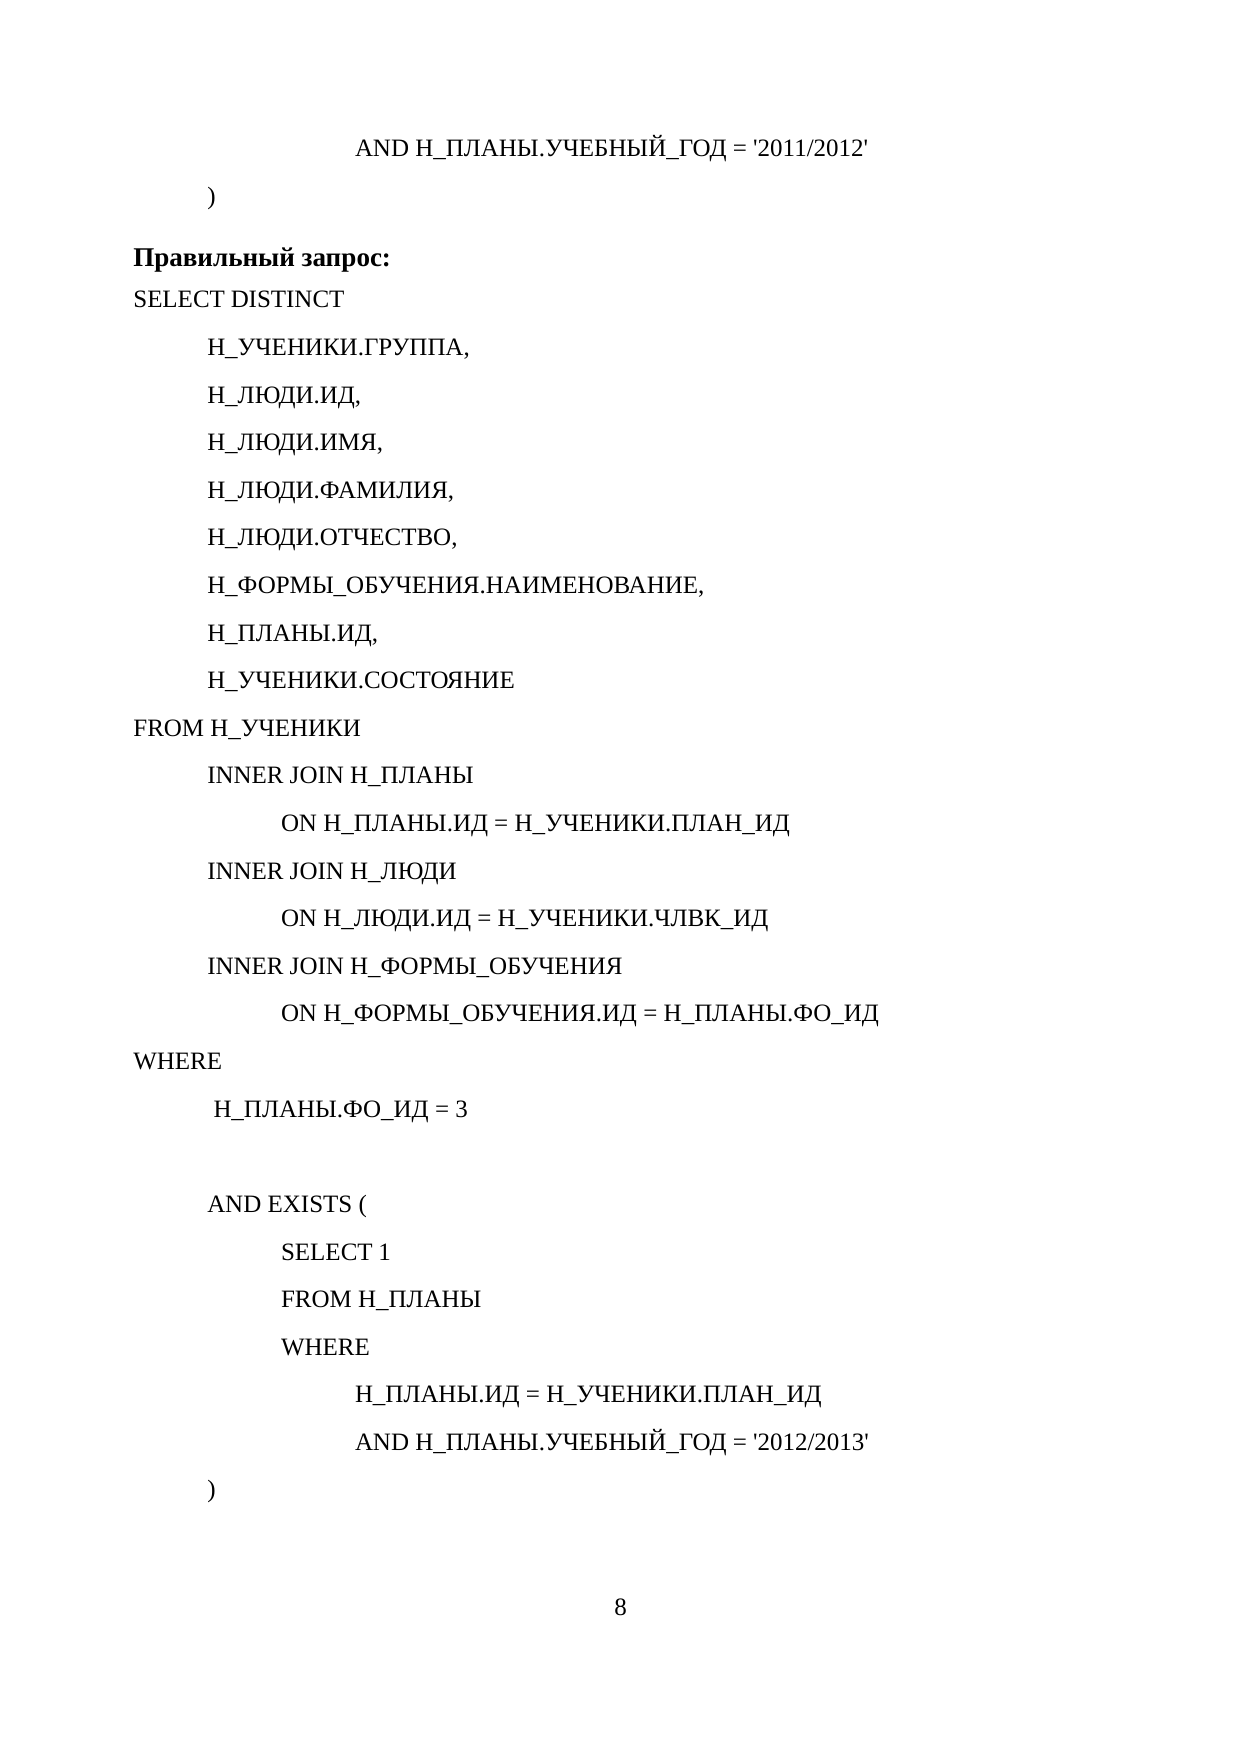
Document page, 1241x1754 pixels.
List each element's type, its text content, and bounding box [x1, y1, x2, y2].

text AND Н_ПЛАНЫ.УЧЕБНЫЙ_ГОД = '2011/2012' [133, 133, 1107, 162]
text Н_УЧЕНИКИ.СОСТОЯНИЕ [133, 665, 1107, 694]
text INNER JOIN Н_ЛЮДИ [133, 856, 1107, 884]
text INNER JOIN Н_ФОРМЫ_ОБУЧЕНИЯ [133, 951, 1107, 980]
text ) [133, 1474, 1107, 1503]
text Н_ЛЮДИ.ИД, [133, 380, 1107, 408]
text ON Н_ПЛАНЫ.ИД = Н_УЧЕНИКИ.ПЛАН_ИД [133, 808, 1107, 837]
text ON Н_ФОРМЫ_ОБУЧЕНИЯ.ИД = Н_ПЛАНЫ.ФО_ИД [133, 998, 1107, 1027]
text INNER JOIN Н_ПЛАНЫ [133, 761, 1107, 789]
text WHERE [133, 1332, 1107, 1361]
text Н_ПЛАНЫ.ИД, [133, 618, 1107, 646]
text Н_ЛЮДИ.ИМЯ, [133, 427, 1107, 456]
text SELECT DISTINCT [133, 284, 1107, 313]
text Н_ЛЮДИ.ОТЧЕСТВО, [133, 522, 1107, 551]
text Н_ПЛАНЫ.ФО_ИД = 3 [133, 1094, 1107, 1122]
text FROM Н_УЧЕНИКИ [133, 713, 1107, 742]
text Н_ЛЮДИ.ФАМИЛИЯ, [133, 475, 1107, 504]
text WHERE [133, 1046, 1107, 1075]
text Н_УЧЕНИКИ.ГРУППА, [133, 332, 1107, 361]
text AND EXISTS ( [133, 1189, 1107, 1218]
subtitle Правильный запрос: [133, 241, 1107, 272]
text Н_ПЛАНЫ.ИД = Н_УЧЕНИКИ.ПЛАН_ИД [133, 1379, 1107, 1408]
text Н_ФОРМЫ_ОБУЧЕНИЯ.НАИМЕНОВАНИЕ, [133, 570, 1107, 599]
text ON Н_ЛЮДИ.ИД = Н_УЧЕНИКИ.ЧЛВК_ИД [133, 903, 1107, 932]
text ) [133, 181, 1107, 209]
text SELECT 1 [133, 1237, 1107, 1265]
text FROM Н_ПЛАНЫ [133, 1284, 1107, 1313]
text AND Н_ПЛАНЫ.УЧЕБНЫЙ_ГОД = '2012/2013' [133, 1427, 1107, 1456]
